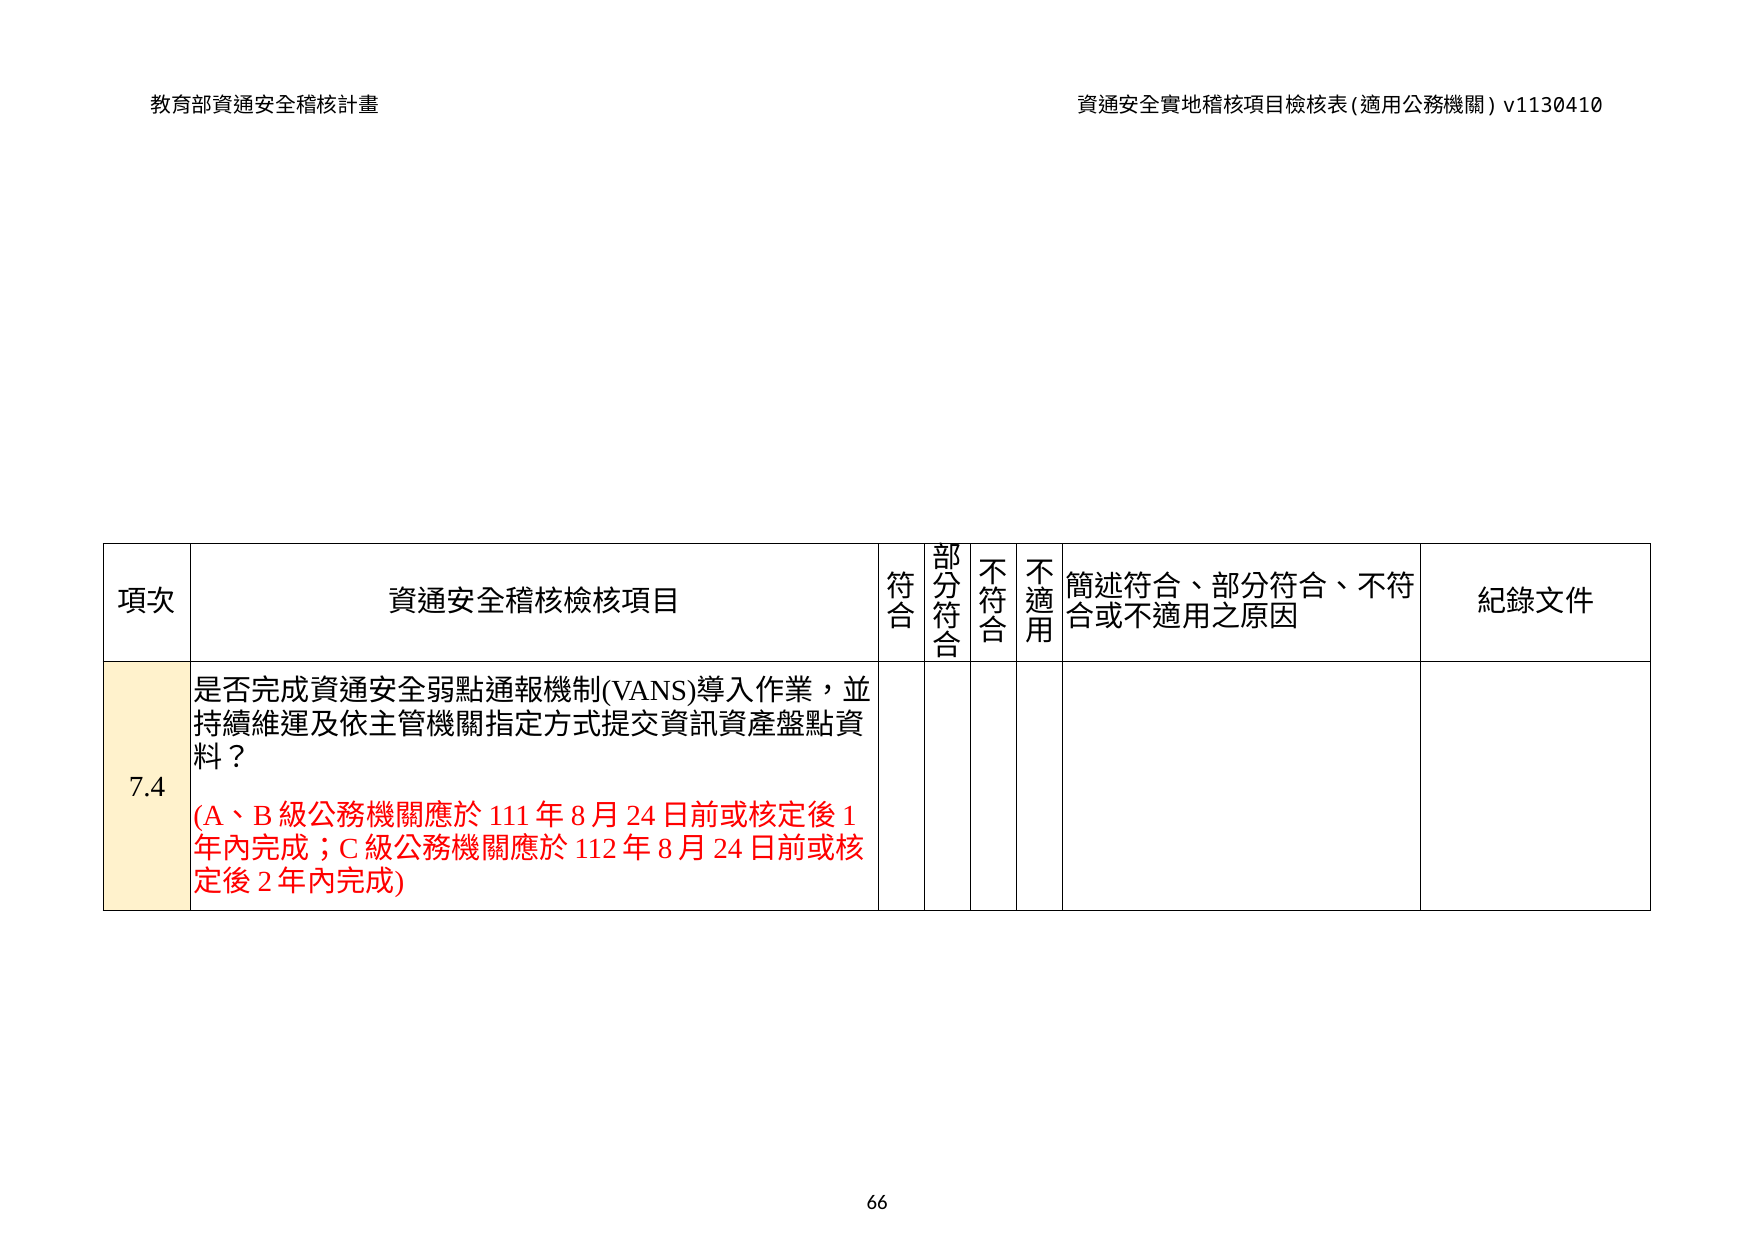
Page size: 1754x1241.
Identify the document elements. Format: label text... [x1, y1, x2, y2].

table_header 不適用 [1017, 544, 1062, 661]
table_cell [1063, 662, 1420, 910]
table_cell [879, 662, 924, 910]
table_header 部分符合 [925, 544, 970, 661]
table_header 項次 [104, 544, 190, 661]
table_cell 是否完成資通安全弱點通報機制(VANS)導入作業，並持續維運及依主管機關指定方式提交資訊資產盤點資料？ (A、B級公務機關應於111年8月24日前或核定後1年內完成；C級公務機關應於112年8月24日前或核定後2年內完成) [191, 662, 878, 910]
table_header 不符合 [971, 544, 1016, 661]
table_cell [971, 662, 1016, 910]
table_header 符合 [879, 544, 924, 661]
table_cell [925, 662, 970, 910]
table_cell 7.4 [104, 662, 190, 910]
table_cell [1017, 662, 1062, 910]
table_header 資通安全稽核檢核項目 [191, 544, 878, 661]
table_header 紀錄文件 [1421, 544, 1650, 661]
table_cell [1421, 662, 1650, 910]
table_header 簡述符合、部分符合、不符合或不適用之原因 [1063, 544, 1420, 661]
